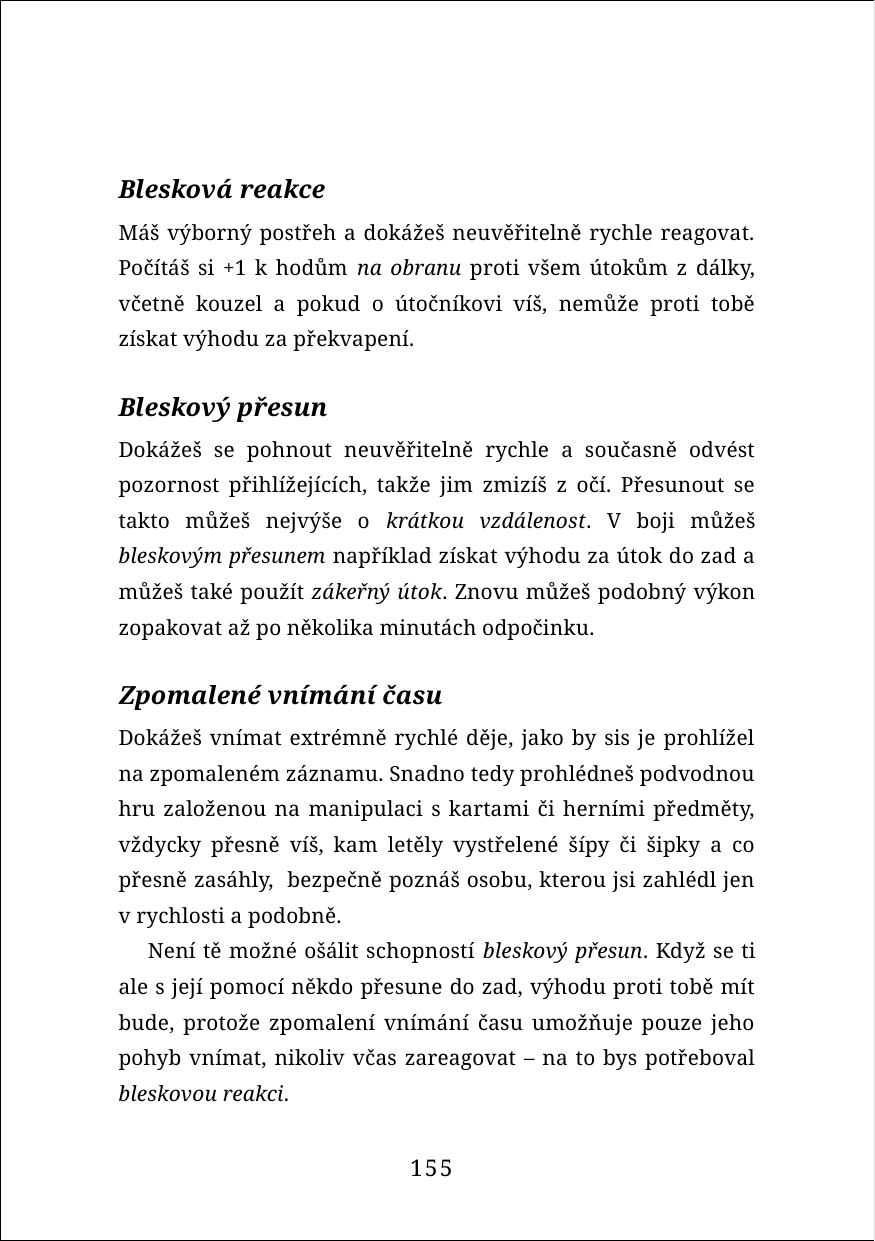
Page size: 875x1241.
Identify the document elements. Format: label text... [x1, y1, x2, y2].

text Dokážeš vnímat extrémně rychlé děje, jako by sis je prohlížel na zpomaleném záznamu. Snadno tedy prohlédneš podvodnou hru založenou na manipulaci s kartami či herními předměty, vždycky přesně víš, kam letěly vystřelené šípy či šipky a co přesně zasáhly, bezpečně poznáš osobu, kterou jsi zahlédl jen v rychlosti a podobně. Není tě možné ošálit schopností bleskový přesun. Když se ti ale s její pomocí někdo přesune do zad, výhodu proti tobě mít bude, protože zpomalení vnímání času umožňuje pouze jeho pohyb vnímat, nikoliv včas zareagovat – na to bys potřeboval bleskovou reakci. [118, 723, 756, 1107]
subtitle Bleskový přesun [118, 389, 756, 423]
subtitle Zpomalené vnímání času [118, 678, 756, 712]
text Dokážeš se pohnout neuvěřitelně rychle a současně odvést pozornost přihlížejících, takže jim zmizíš z očí. Přesunout se takto můžeš nejvýše o krátkou vzdálenost. V boji můžeš bleskovým přesunem například získat výhodu za útok do zad a můžeš také použít zákeřný útok. Znovu můžeš podobný výkon zopakovat až po několika minutách odpočinku. [118, 435, 756, 641]
subtitle Blesková reakce [118, 172, 756, 206]
text Máš výborný postřeh a dokážeš neuvěřitelně rychle reagovat. Počítáš si +1 k hodům na obranu proti všem útokům z dálky, včetně kouzel a pokud o útočníkovi víš, nemůže proti tobě získat výhodu za překvapení. [118, 218, 756, 353]
